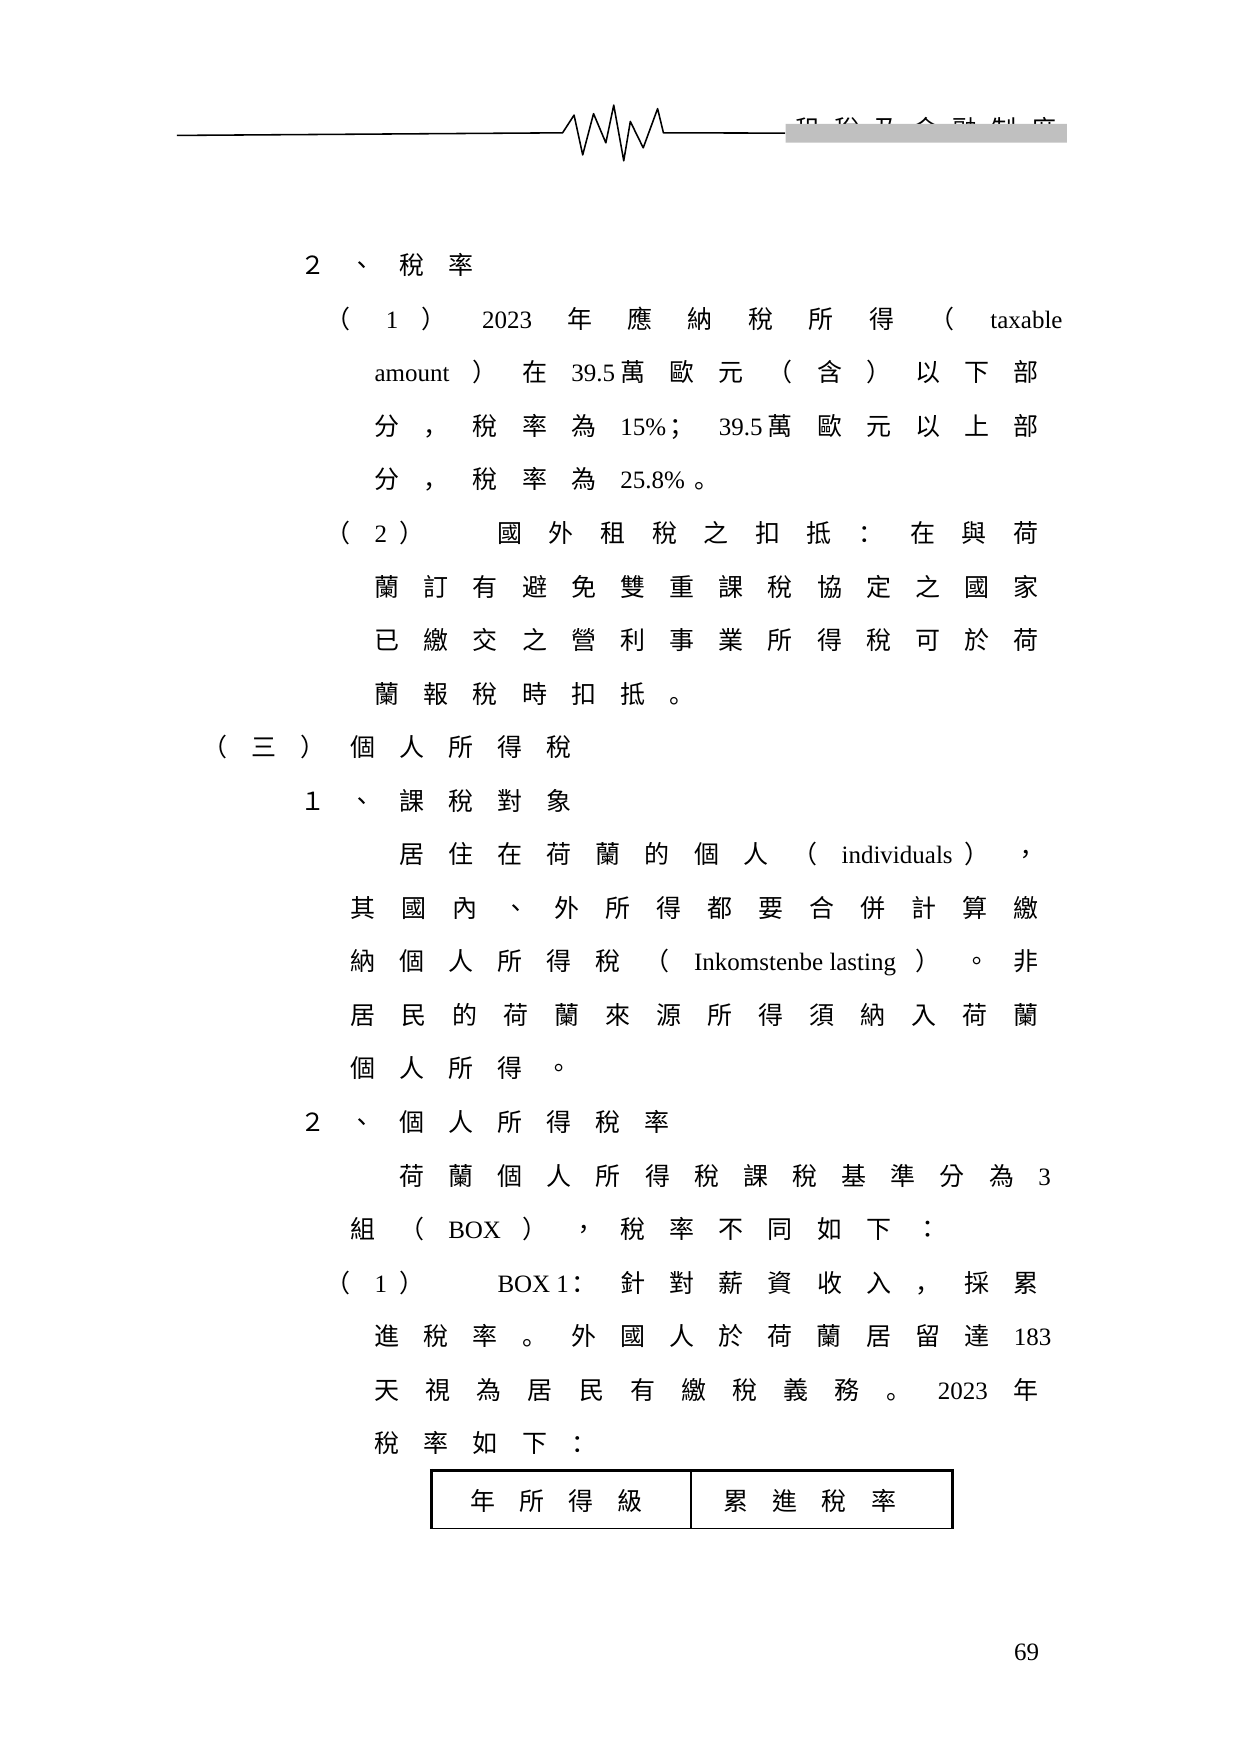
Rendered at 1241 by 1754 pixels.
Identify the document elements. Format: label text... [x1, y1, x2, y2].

text 荷蘭個人所得稅課稅基準分為3組（BOX），稅率不同如下： [325, 1147, 1063, 1254]
text （三）個人所得稅 [202, 719, 1063, 773]
table_header 年所得級 [433, 1472, 690, 1528]
text （1） BOX 1：針對薪資收入，採累進稅率。外國人於荷蘭居留達183天視為居民有繳稅義務。2023年稅率如下： [301, 1254, 1063, 1469]
table_header 累進稅率 [692, 1472, 951, 1528]
text （1）2023年應納稅所得（taxable amount）在39.5萬歐元（含）以下部分，稅率為15%；39.5萬歐元以上部分，稅率為25.8%。 [301, 291, 1063, 505]
text １、課稅對象 [276, 773, 1063, 826]
text （2） 國外租稅之扣抵：在與荷蘭訂有避免雙重課稅協定之國家已繳交之營利事業所得稅可於荷蘭報稅時扣抵。 [301, 505, 1063, 719]
text 居住在荷蘭的個人（individuals），其國內、外所得都要合併計算繳納個人所得稅（Inkomstenbe lasting）。非居民的荷蘭來源所得須納入荷蘭個人所得。 [325, 826, 1063, 1094]
text ２、稅率 [276, 237, 1063, 291]
text ２、個人所得稅率 [276, 1094, 1063, 1147]
